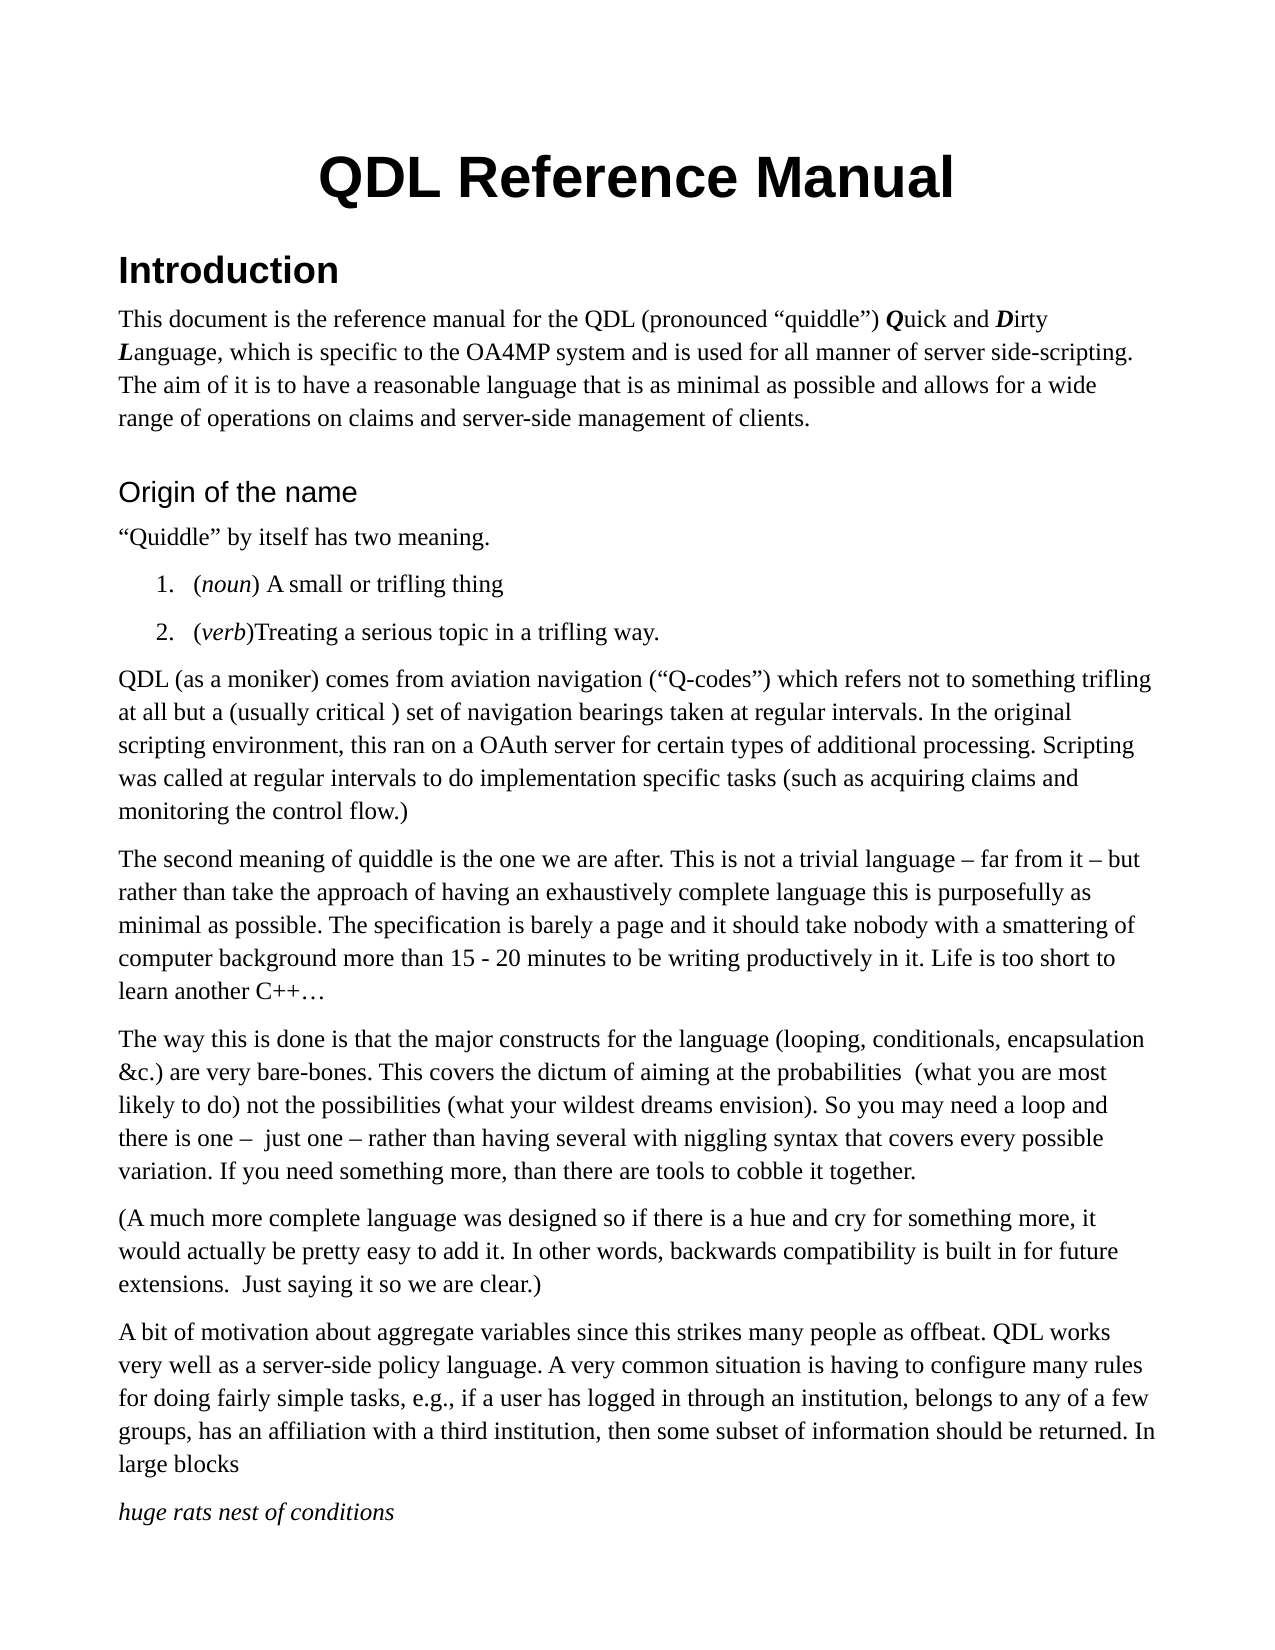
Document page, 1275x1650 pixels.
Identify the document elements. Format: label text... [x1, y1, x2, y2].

text The second meaning of quiddle is the one we are after. This is not a trivial language – far from it – but rather than take the approach of having an exhaustively complete language this is purposefully as minimal as possible. The specification is barely a page and it should take nobody with a smattering of computer background more than 15 - 20 minutes to be writing productively in it. Life is too short to learn another C++… [118, 844, 1157, 1005]
list (noun) A small or trifling thing [156, 569, 1157, 598]
text A bit of motivation about aggregate variables since this strikes many people as offbeat. QDL works very well as a server-side policy language. A very common situation is having to configure many rules for doing fairly simple tasks, e.g., if a user has logged in through an institution, belongs to any of a few groups, has an affiliation with a third institution, then some subset of information should be returned. In large blocks [118, 1317, 1157, 1478]
subtitle Origin of the name [118, 476, 1157, 509]
text huge rats nest of conditions [118, 1497, 1157, 1526]
text The way this is done is that the major constructs for the language (looping, conditionals, encapsulation &c.) are very bare-bones. This covers the dictum of aiming at the probabilities (what you are most likely to do) not the possibilities (what your wildest dreams envision). So you may need a loop and there is one – just one – rather than having several with niggling syntax that covers every possible variation. If you need something more, than there are tools to cobble it together. [118, 1024, 1157, 1184]
text (A much more complete language was designed so if there is a hue and cry for something more, it would actually be pretty easy to add it. In other words, backwards compatibility is built in for future extensions. Just saying it so we are clear.) [118, 1203, 1157, 1298]
subtitle Introduction [118, 248, 1157, 291]
text “Quiddle” by itself has two meaning. [118, 522, 1157, 550]
list (verb)Treating a serious topic in a trifling way. [156, 617, 1157, 646]
title QDL Reference Manual [118, 143, 1157, 210]
text QDL (as a moniker) comes from aviation navigation (“Q-codes”) which refers not to something trifling at all but a (usually critical ) set of navigation bearings taken at regular intervals. In the original scripting environment, this ran on a OAuth server for certain types of additional processing. Scripting was called at regular intervals to do implementation specific tasks (such as acquiring claims and monitoring the control flow.) [118, 664, 1157, 825]
text This document is the reference manual for the QDL (pronounced “quiddle”) Quick and Dirty Language, which is specific to the OA4MP system and is used for all manner of server side-scripting. The aim of it is to have a reasonable language that is as minimal as possible and allows for a wide range of operations on claims and server-side management of clients. [118, 304, 1157, 432]
